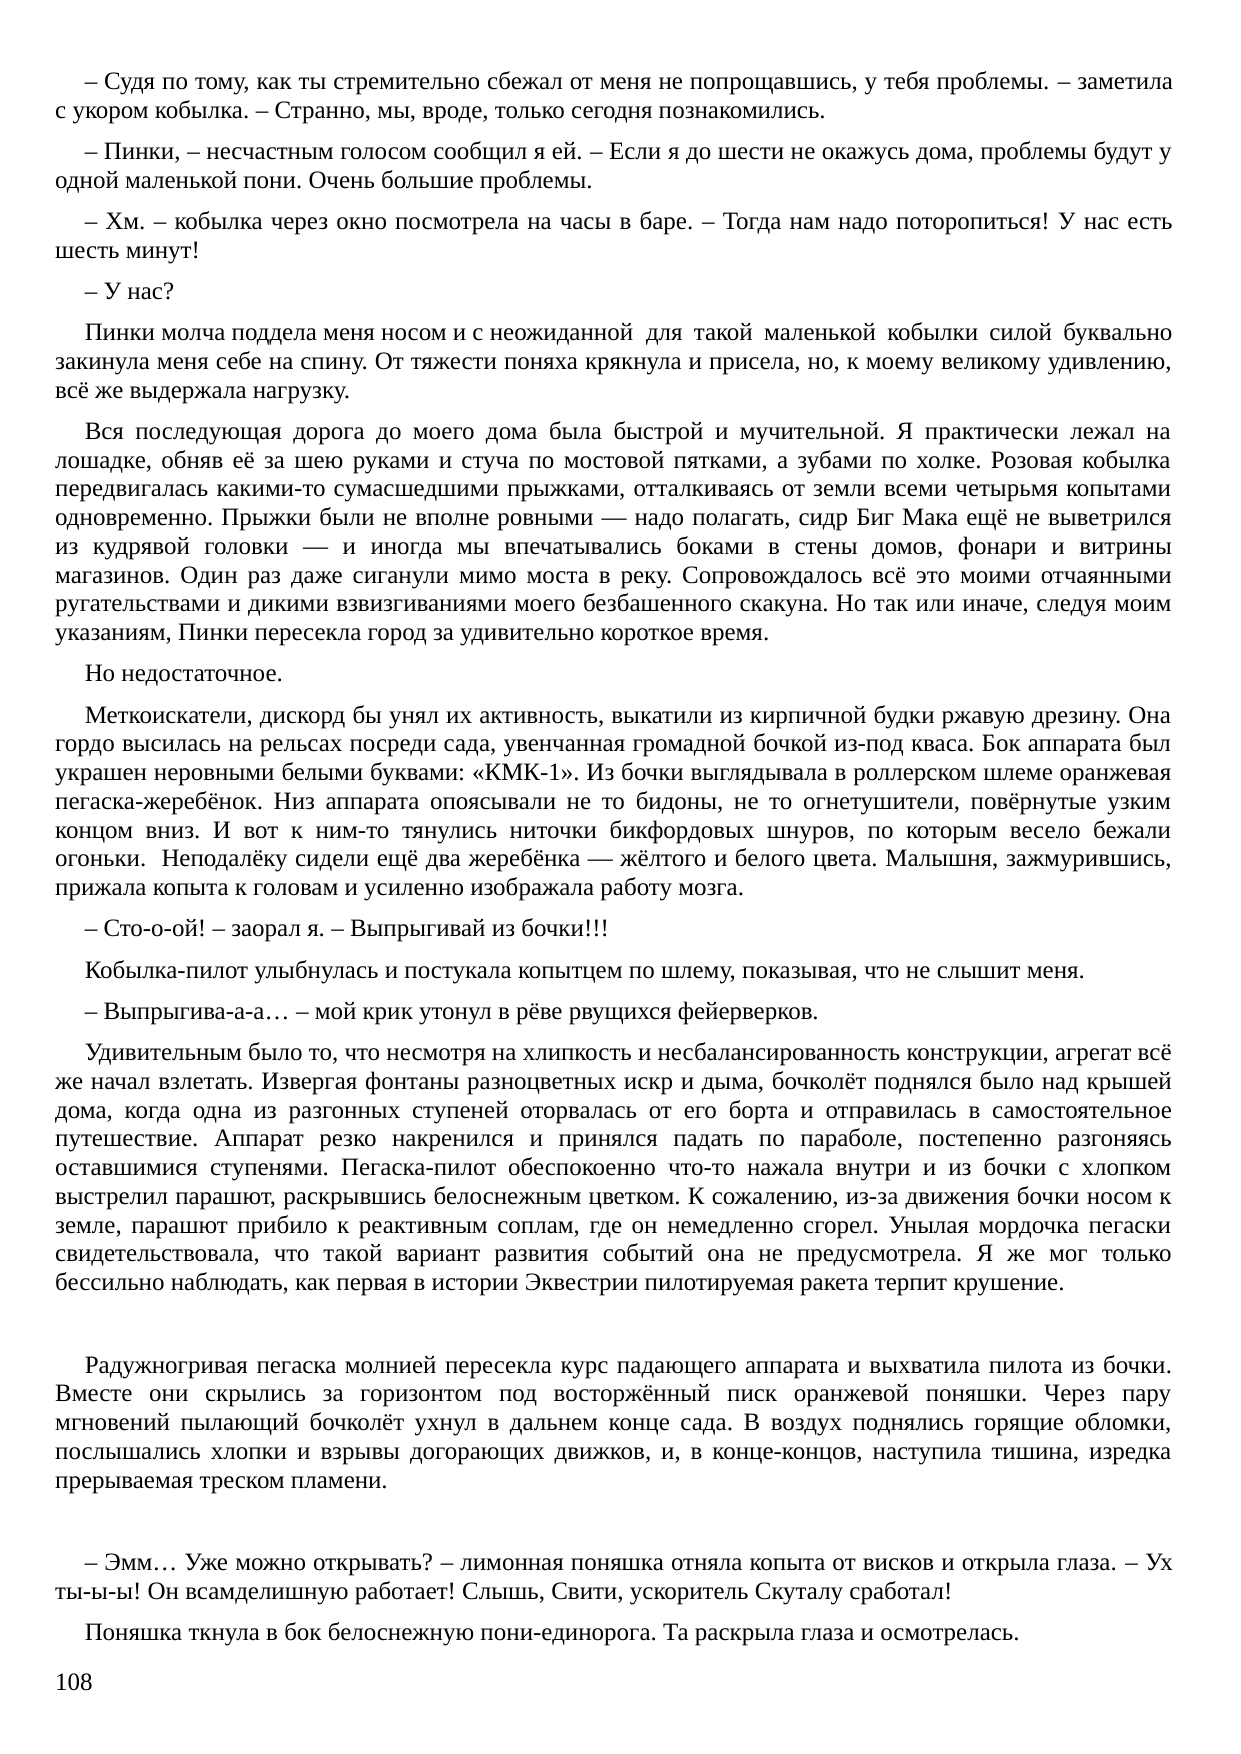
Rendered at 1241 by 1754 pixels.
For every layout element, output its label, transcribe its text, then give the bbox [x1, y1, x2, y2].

text Пинки молча поддела меня носом и с неожиданной для такой маленькой кобылки силой буквально закинула меня себе на спину. От тяжести поняха крякнула и присела, но, к моему великому удивлению, всё же выдержала нагрузку. [55, 317, 1173, 403]
text – Хм. – кобылка через окно посмотрела на часы в баре. – Тогда нам надо поторопиться! У нас есть шесть минут! [55, 206, 1173, 263]
text Кобылка-пилот улыбнулась и постукала копытцем по шлему, показывая, что не слышит меня. [55, 955, 1173, 983]
text Удивительным было то, что несмотря на хлипкость и несбалансированность конструкции, агрегат всё же начал взлетать. Извергая фонтаны разноцветных искр и дыма, бочколёт поднялся было над крышей дома, когда одна из разгонных ступеней оторвалась от его борта и отправилась в самостоятельное путешествие. Аппарат резко накренился и принялся падать по параболе, постепенно разгоняясь оставшимися ступенями. Пегаска-пилот обеспокоенно что-то нажала внутри и из бочки с хлопком выстрелил парашют, раскрывшись белоснежным цветком. К сожалению, из-за движения бочки носом к земле, парашют прибило к реактивным соплам, где он немедленно сгорел. Унылая мордочка пегаски свидетельствовала, что такой вариант развития событий она не предусмотрела. Я же мог только бессильно наблюдать, как первая в истории Эквестрии пилотируемая ракета терпит крушение. [55, 1037, 1173, 1296]
text – У нас? [55, 276, 1173, 305]
text – Сто-о-ой! – заорал я. – Выпрыгивай из бочки!!! [55, 913, 1173, 942]
text Поняшка ткнула в бок белоснежную пони-единорога. Та раскрыла глаза и осмотрелась. [55, 1617, 1173, 1646]
text Меткоискатели, дискорд бы унял их активность, выкатили из кирпичной будки ржавую дрезину. Она гордо высилась на рельсах посреди сада, увенчанная громадной бочкой из-под кваса. Бок аппарата был украшен неровными белыми буквами: «КМК-1». Из бочки выглядывала в роллерском шлеме оранжевая пегаска-жеребёнок. Низ аппарата опоясывали не то бидоны, не то огнетушители, повёрнутые узким концом вниз. И вот к ним-то тянулись ниточки бикфордовых шнуров, по которым весело бежали огоньки. Неподалёку сидели ещё два жеребёнка — жёлтого и белого цвета. Малышня, зажмурившись, прижала копыта к головам и усиленно изображала работу мозга. [55, 700, 1173, 901]
text – Пинки, – несчастным голосом сообщил я ей. – Если я до шести не окажусь дома, проблемы будут у одной маленькой пони. Очень большие проблемы. [55, 136, 1173, 193]
text – Эмм… Уже можно открывать? – лимонная поняшка отняла копыта от висков и открыла глаза. – Ух ты-ы-ы! Он всамделишную работает! Слышь, Свити, ускоритель Скуталу сработал! [55, 1547, 1173, 1605]
text Вся последующая дорога до моего дома была быстрой и мучительной. Я практически лежал на лошадке, обняв её за шею руками и стуча по мостовой пятками, а зубами по холке. Розовая кобылка передвигалась какими-то сумасшедшими прыжками, отталкиваясь от земли всеми четырьмя копытами одновременно. Прыжки были не вполне ровными — надо полагать, сидр Биг Мака ещё не выветрился из кудрявой головки — и иногда мы впечатывались боками в стены домов, фонари и витрины магазинов. Один раз даже сиганули мимо моста в реку. Сопровождалось всё это моими отчаянными ругательствами и дикими взвизгиваниями моего безбашенного скакуна. Но так или иначе, следуя моим указаниям, Пинки пересекла город за удивительно короткое время. [55, 416, 1173, 646]
text Радужногривая пегаска молнией пересекла курс падающего аппарата и выхватила пилота из бочки. Вместе они скрылись за горизонтом под восторжённый писк оранжевой поняшки. Через пару мгновений пылающий бочколёт ухнул в дальнем конце сада. В воздух поднялись горящие обломки, послышались хлопки и взрывы догорающих движков, и, в конце-концов, наступила тишина, изредка прерываемая треском пламени. [55, 1350, 1173, 1493]
text – Выпрыгива-а-а… – мой крик утонул в рёве рвущихся фейерверков. [55, 996, 1173, 1025]
text Но недостаточное. [55, 658, 1173, 687]
text – Судя по тому, как ты стремительно сбежал от меня не попрощавшись, у тебя проблемы. – заметила с укором кобылка. – Странно, мы, вроде, только сегодня познакомились. [55, 66, 1173, 123]
